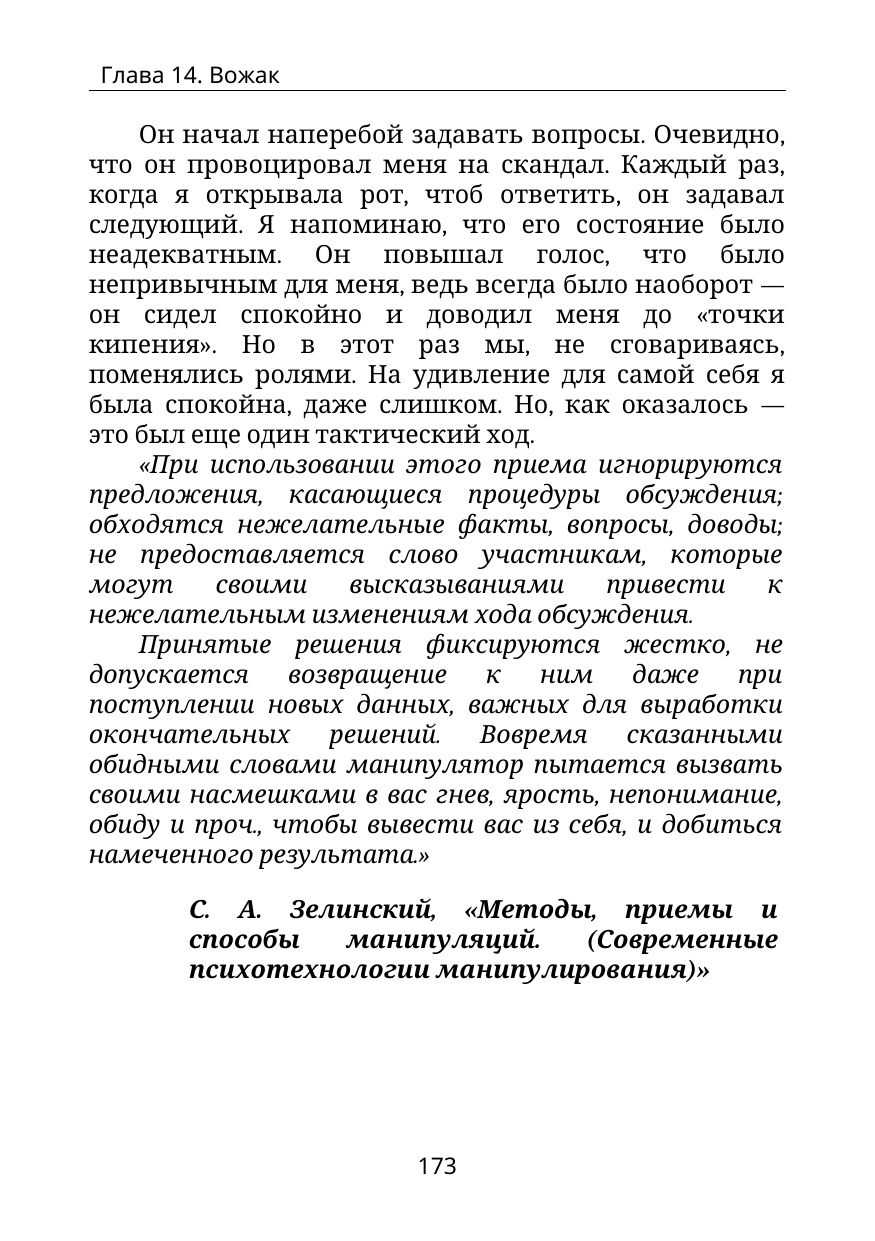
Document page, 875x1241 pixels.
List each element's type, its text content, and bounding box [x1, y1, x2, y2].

text С. А. Зелинский, «Методы, приемы и способы манипуляций. (Современные психотехнологии манипулирования)» [188, 895, 781, 985]
text Он начал наперебой задавать вопросы. Очевидно, что он провоцировал меня на скандал. Каждый раз, когда я открывала рот, чтоб ответить, он задавал следующий. Я напоминаю, что его состояние было неадекватным. Он повышал голос, что было непривычным для меня, ведь всегда было наоборот — он сидел спокойно и доводил меня до «точки кипения». Но в этот раз мы, не сговариваясь, поменялись ролями. На удивление для самой себя я была спокойна, даже слишком. Но, как оказалось — это был еще один тактический ход. [88, 120, 786, 450]
text Принятые решения фиксируются жестко, не допускается возвращение к ним даже при поступлении новых данных, важных для выработки окончательных решений. Вовремя сказанными обидными словами манипулятор пытается вызвать своими насмешками в вас гнев, ярость, непонимание, обиду и проч., чтобы вывести вас из себя, и добиться намеченного результата.» [88, 630, 786, 870]
text «При использовании этого приема игнорируются предложения, касающиеся процедуры обсуждения; обходятся нежелательные факты, вопросы, доводы; не предоставляется слово участникам, которые могут своими высказываниями привести к нежелательным изменениям хода обсуждения. [88, 450, 786, 630]
